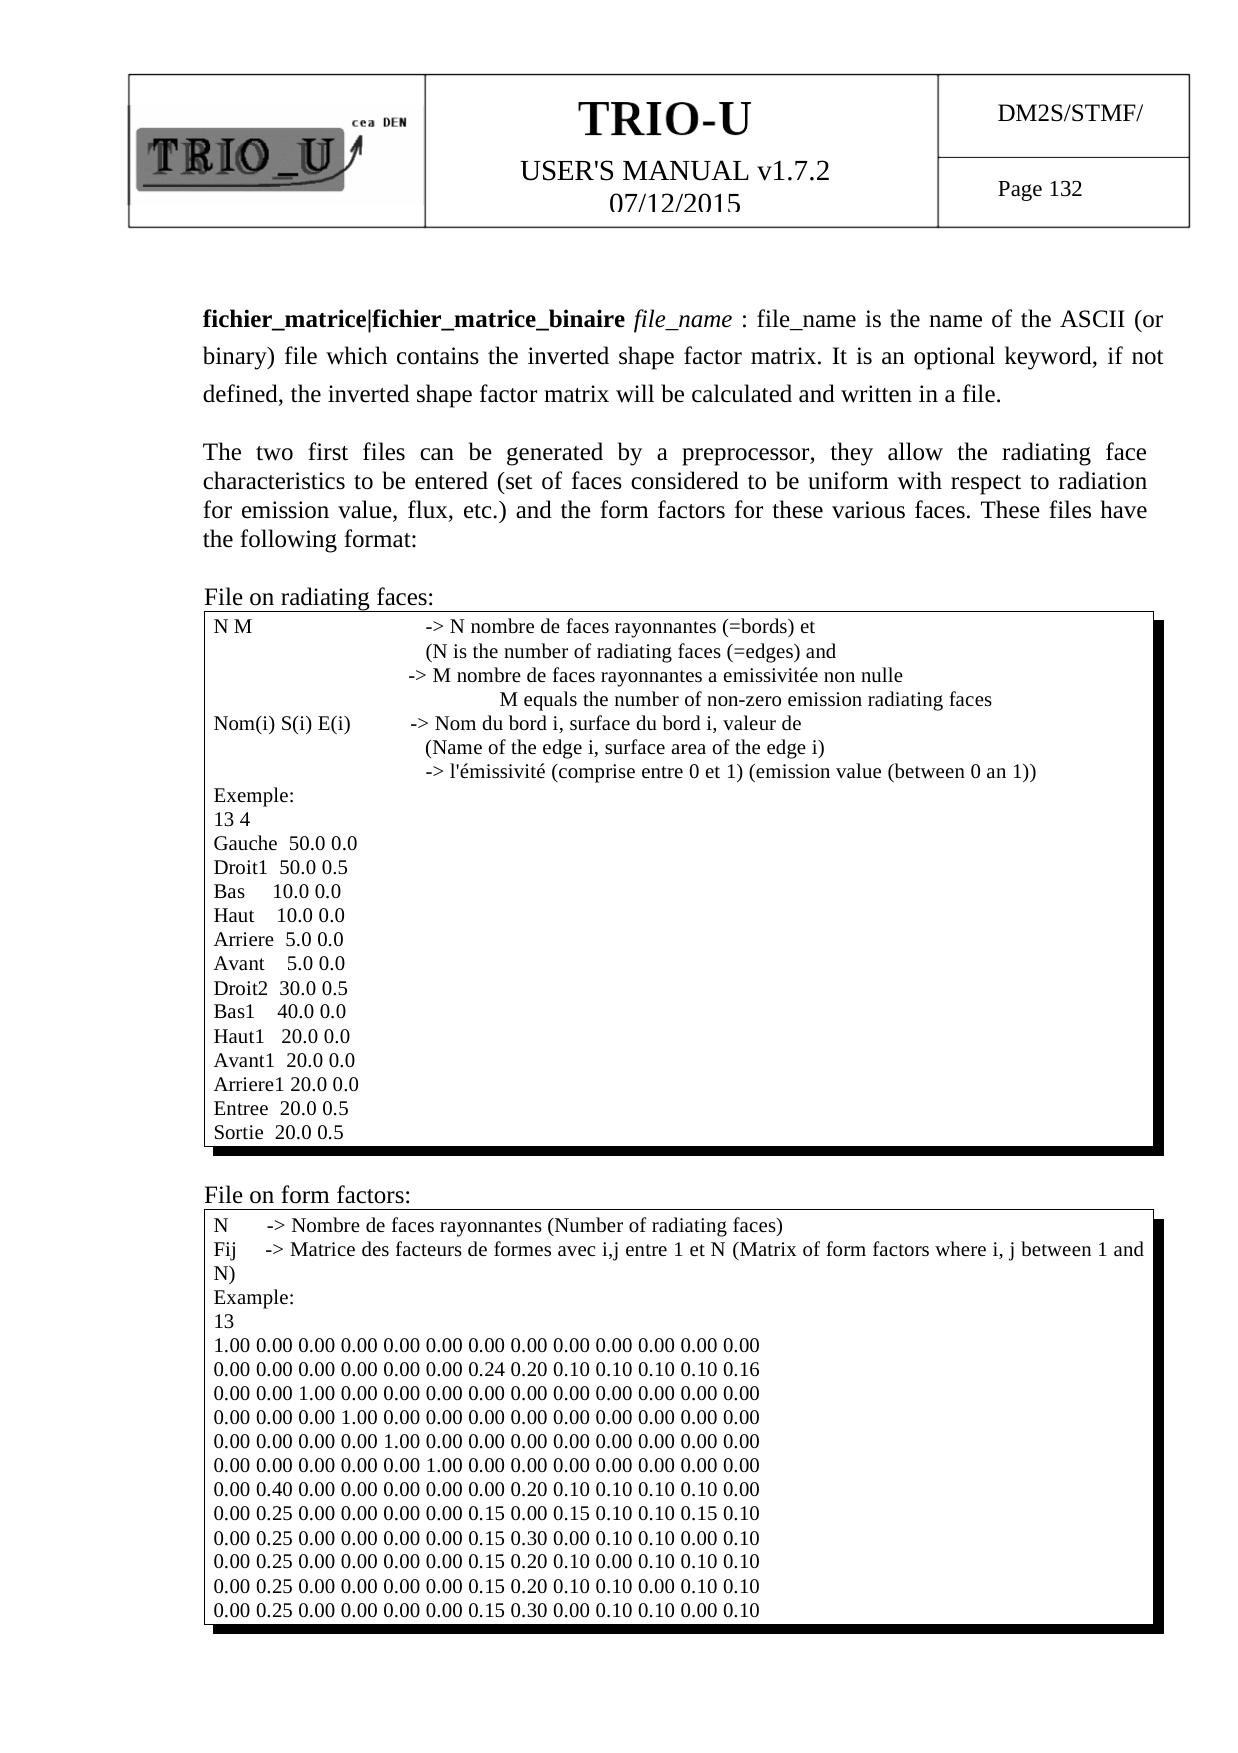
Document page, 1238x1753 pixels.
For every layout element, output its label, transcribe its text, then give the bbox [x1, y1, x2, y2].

text 0.00 0.00 0.00 0.00 0.00 1.00 0.00 0.00 0.00 0.00 0.00 0.00 0.00 [205, 1450, 1153, 1474]
text 0.00 0.00 1.00 0.00 0.00 0.00 0.00 0.00 0.00 0.00 0.00 0.00 0.00 [205, 1378, 1153, 1402]
text Haut1 20.0 0.0 [205, 1020, 1153, 1044]
text -> M nombre de faces rayonnantes a emissivitée non nulle [205, 659, 1153, 683]
text Fij -> Matrice des facteurs de formes avec i,j entre 1 et N (Matrix of form factors where i, j between 1 and N) [205, 1233, 1153, 1282]
text Bas1 40.0 0.0 [205, 996, 1153, 1020]
text 0.00 0.00 0.00 0.00 0.00 0.00 0.24 0.20 0.10 0.10 0.10 0.10 0.16 [205, 1354, 1153, 1378]
text Entree 20.0 0.5 [205, 1092, 1153, 1117]
text N -> Nombre de faces rayonnantes (Number of radiating faces) [205, 1210, 1153, 1233]
text 0.00 0.25 0.00 0.00 0.00 0.00 0.15 0.00 0.15 0.10 0.10 0.15 0.10 [205, 1498, 1153, 1522]
text Droit1 50.0 0.5 [205, 852, 1153, 876]
text Avant1 20.0 0.0 [205, 1044, 1153, 1068]
text Avant 5.0 0.0 [205, 948, 1153, 972]
text Example: [205, 1282, 1153, 1306]
text Bas 10.0 0.0 [205, 876, 1153, 900]
text 0.00 0.25 0.00 0.00 0.00 0.00 0.15 0.30 0.00 0.10 0.10 0.00 0.10 [205, 1594, 1153, 1624]
text M equals the number of non-zero emission radiating faces [205, 683, 1153, 707]
text Haut 10.0 0.0 [205, 900, 1153, 924]
text File on radiating faces: [204, 582, 1164, 611]
text fichier_matrice|fichier_matrice_binaire file_name : file_name is the name of the ASCII (or binary) file which contains the inverted shape factor matrix. It is an optional keyword, if not defined, the inverted shape factor matrix will be calculated and written in a file. [203, 295, 1165, 408]
text Droit2 30.0 0.5 [205, 972, 1153, 996]
text Arriere 5.0 0.0 [205, 924, 1153, 948]
text -> l'émissivité (comprise entre 0 et 1) (emission value (between 0 an 1)) [205, 756, 1153, 780]
text 13 [205, 1306, 1153, 1330]
text 0.00 0.00 0.00 1.00 0.00 0.00 0.00 0.00 0.00 0.00 0.00 0.00 0.00 [205, 1402, 1153, 1426]
text 0.00 0.25 0.00 0.00 0.00 0.00 0.15 0.30 0.00 0.10 0.10 0.00 0.10 [205, 1522, 1153, 1546]
text Gauche 50.0 0.0 [205, 828, 1153, 852]
text 13 4 [205, 804, 1153, 828]
text 0.00 0.00 0.00 0.00 1.00 0.00 0.00 0.00 0.00 0.00 0.00 0.00 0.00 [205, 1426, 1153, 1450]
text 0.00 0.25 0.00 0.00 0.00 0.00 0.15 0.20 0.10 0.00 0.10 0.10 0.10 [205, 1546, 1153, 1570]
text Arriere1 20.0 0.0 [205, 1068, 1153, 1092]
text Nom(i) S(i) E(i) -> Nom du bord i, surface du bord i, valeur de (Name of the edge i, surface area of the edge i) [205, 707, 1153, 756]
text (N is the number of radiating faces (=edges) and [205, 635, 1153, 659]
text 0.00 0.40 0.00 0.00 0.00 0.00 0.00 0.20 0.10 0.10 0.10 0.10 0.00 [205, 1474, 1153, 1498]
text 0.00 0.25 0.00 0.00 0.00 0.00 0.15 0.20 0.10 0.10 0.00 0.10 0.10 [205, 1570, 1153, 1594]
text Sortie 20.0 0.5 [205, 1117, 1153, 1146]
text N M -> N nombre de faces rayonnantes (=bords) et [205, 612, 1153, 635]
text 1.00 0.00 0.00 0.00 0.00 0.00 0.00 0.00 0.00 0.00 0.00 0.00 0.00 [205, 1330, 1153, 1354]
text The two first files can be generated by a preprocessor, they allow the radiating face characteristics to be entered (set of faces considered to be uniform with respect to radiation for emission value, flux, etc.) and the form factors for these various faces. These files have the following format: [203, 437, 1149, 553]
text Exemple: [205, 780, 1153, 804]
text File on form factors: [204, 1180, 1164, 1209]
